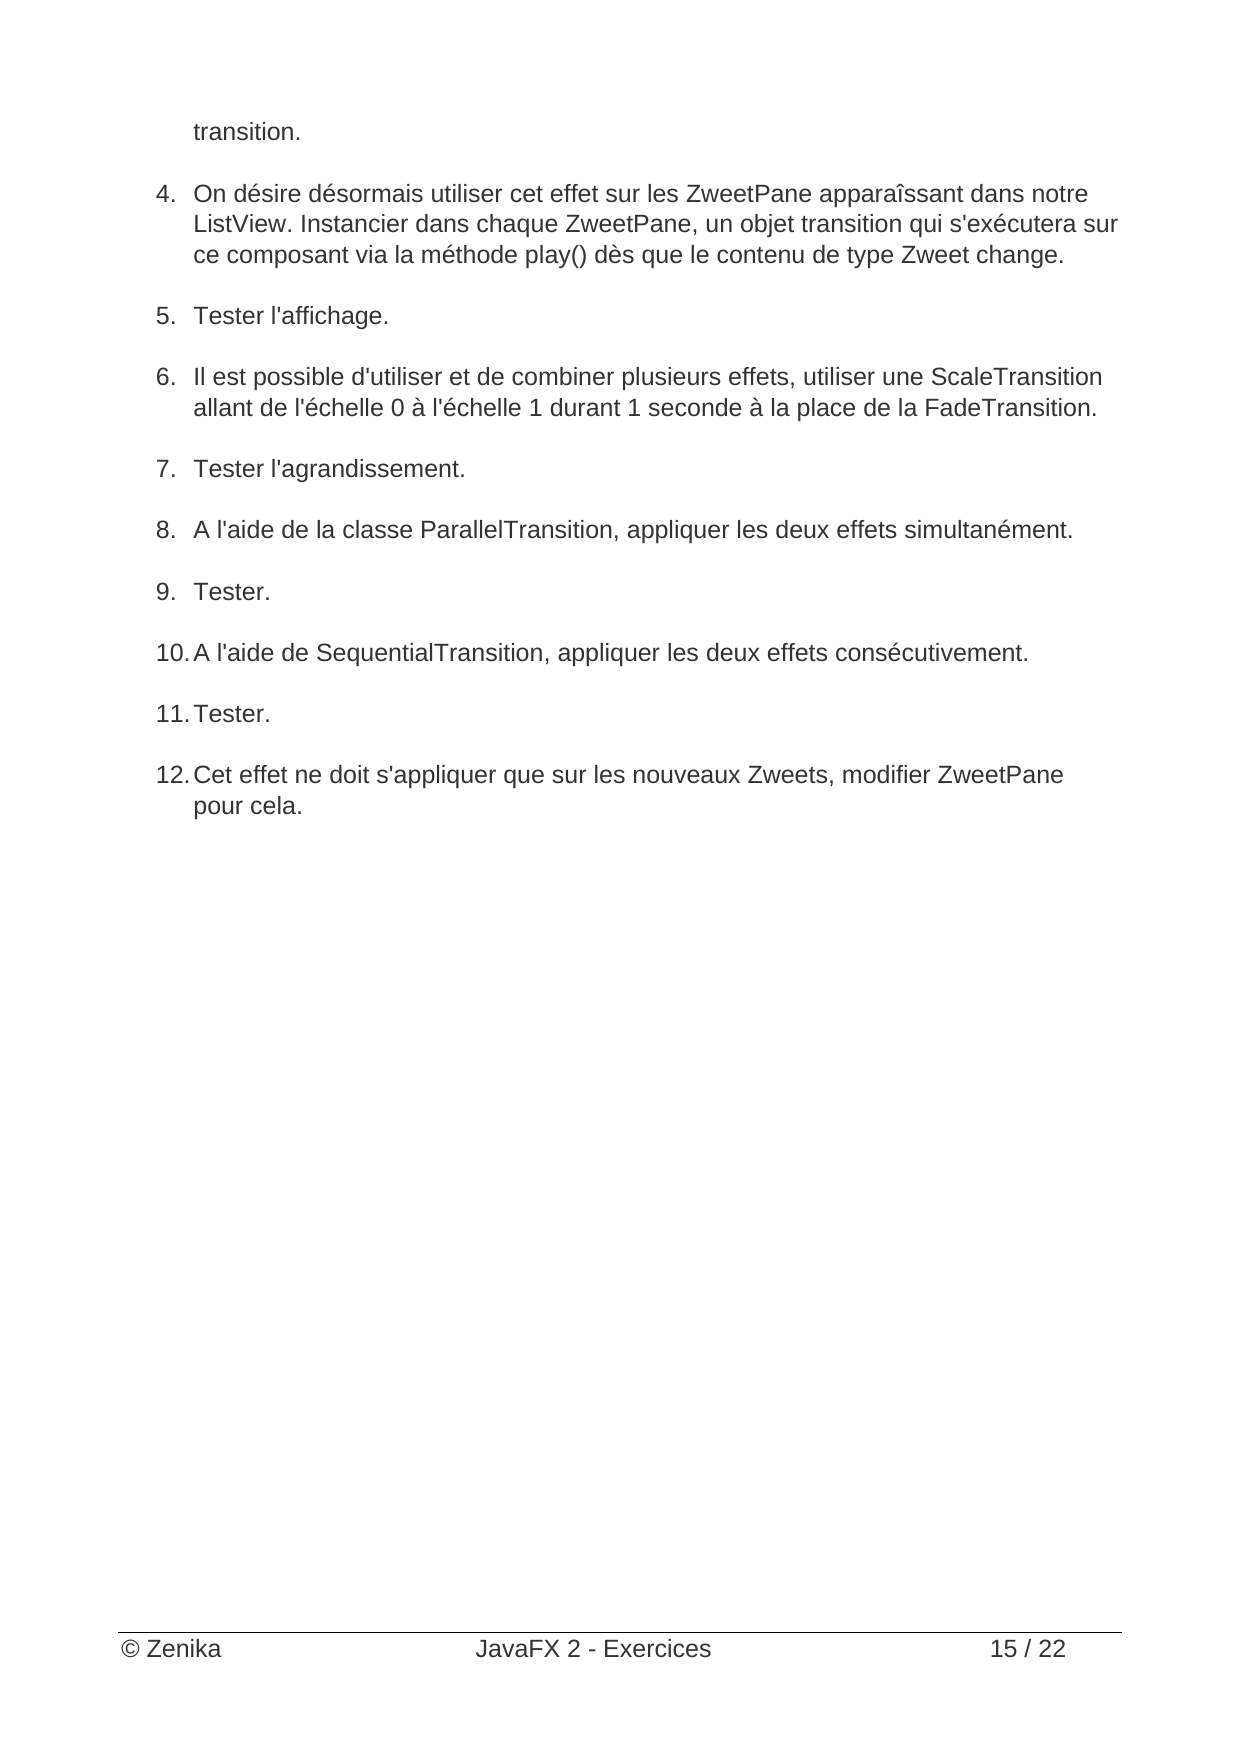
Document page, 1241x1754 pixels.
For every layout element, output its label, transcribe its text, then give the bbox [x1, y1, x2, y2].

list transition. [156, 118, 1122, 177]
list Tester. [156, 700, 1122, 758]
list Tester l'agrandissement. [156, 455, 1122, 513]
list Tester. [156, 577, 1122, 636]
list Cet effet ne doit s'appliquer que sur les nouveaux Zweets, modifier ZweetPane pour cela. [156, 761, 1122, 820]
list A l'aide de la classe ParallelTransition, appliquer les deux effets simultanément. [156, 516, 1122, 575]
list A l'aide de SequentialTransition, appliquer les deux effets consécutivement. [156, 639, 1122, 697]
list Tester l'affichage. [156, 302, 1122, 360]
list Il est possible d'utiliser et de combiner plusieurs effets, utiliser une ScaleTransition allant de l'échelle 0 à l'échelle 1 durant 1 seconde à la place de la FadeTransition. [156, 363, 1122, 452]
list On désire désormais utiliser cet effet sur les ZweetPane apparaîssant dans notre ListView. Instancier dans chaque ZweetPane, un objet transition qui s'exécutera sur ce composant via la méthode play() dès que le contenu de type Zweet change. [156, 179, 1122, 299]
